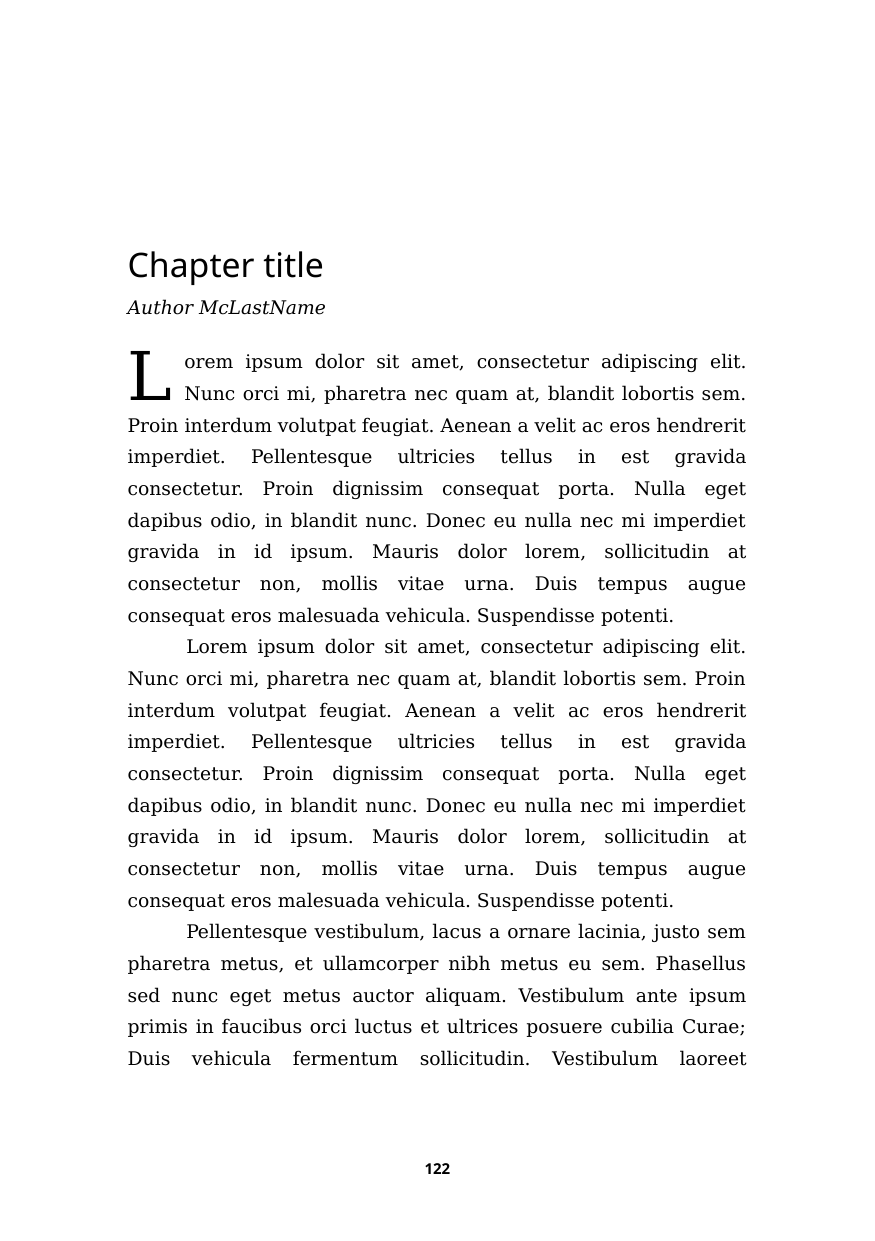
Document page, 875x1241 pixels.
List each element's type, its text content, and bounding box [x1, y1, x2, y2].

text Lorem ipsum dolor sit amet, consectetur adipiscing elit. Nunc orci mi, pharetra nec quam at, blandit lobortis sem. Proin interdum volutpat feugiat. Aenean a velit ac eros hendrerit imperdiet. Pellentesque ultricies tellus in est gravida consectetur. Proin dignissim consequat porta. Nulla eget dapibus odio, in blandit nunc. Donec eu nulla nec mi imperdiet gravida in id ipsum. Mauris dolor lorem, sollicitudin at consectetur non, mollis vitae urna. Duis tempus augue consequat eros malesuada vehicula. Suspendisse potenti. [127, 351, 747, 627]
text Pellentesque vestibulum, lacus a ornare lacinia, justo sem pharetra metus, et ullamcorper nibh metus eu sem. Phasellus sed nunc eget metus auctor aliquam. Vestibulum ante ipsum primis in faucibus orci luctus et ultrices posuere cubilia Curae; Duis vehicula fermentum sollicitudin. Vestibulum laoreet [127, 921, 747, 1070]
text Author McLastName [127, 297, 747, 319]
text Lorem ipsum dolor sit amet, consectetur adipiscing elit. Nunc orci mi, pharetra nec quam at, blandit lobortis sem. Proin interdum volutpat feugiat. Aenean a velit ac eros hendrerit imperdiet. Pellentesque ultricies tellus in est gravida consectetur. Proin dignissim consequat porta. Nulla eget dapibus odio, in blandit nunc. Donec eu nulla nec mi imperdiet gravida in id ipsum. Mauris dolor lorem, sollicitudin at consectetur non, mollis vitae urna. Duis tempus augue consequat eros malesuada vehicula. Suspendisse potenti. [127, 636, 747, 912]
subtitle Chapter title [127, 246, 747, 285]
